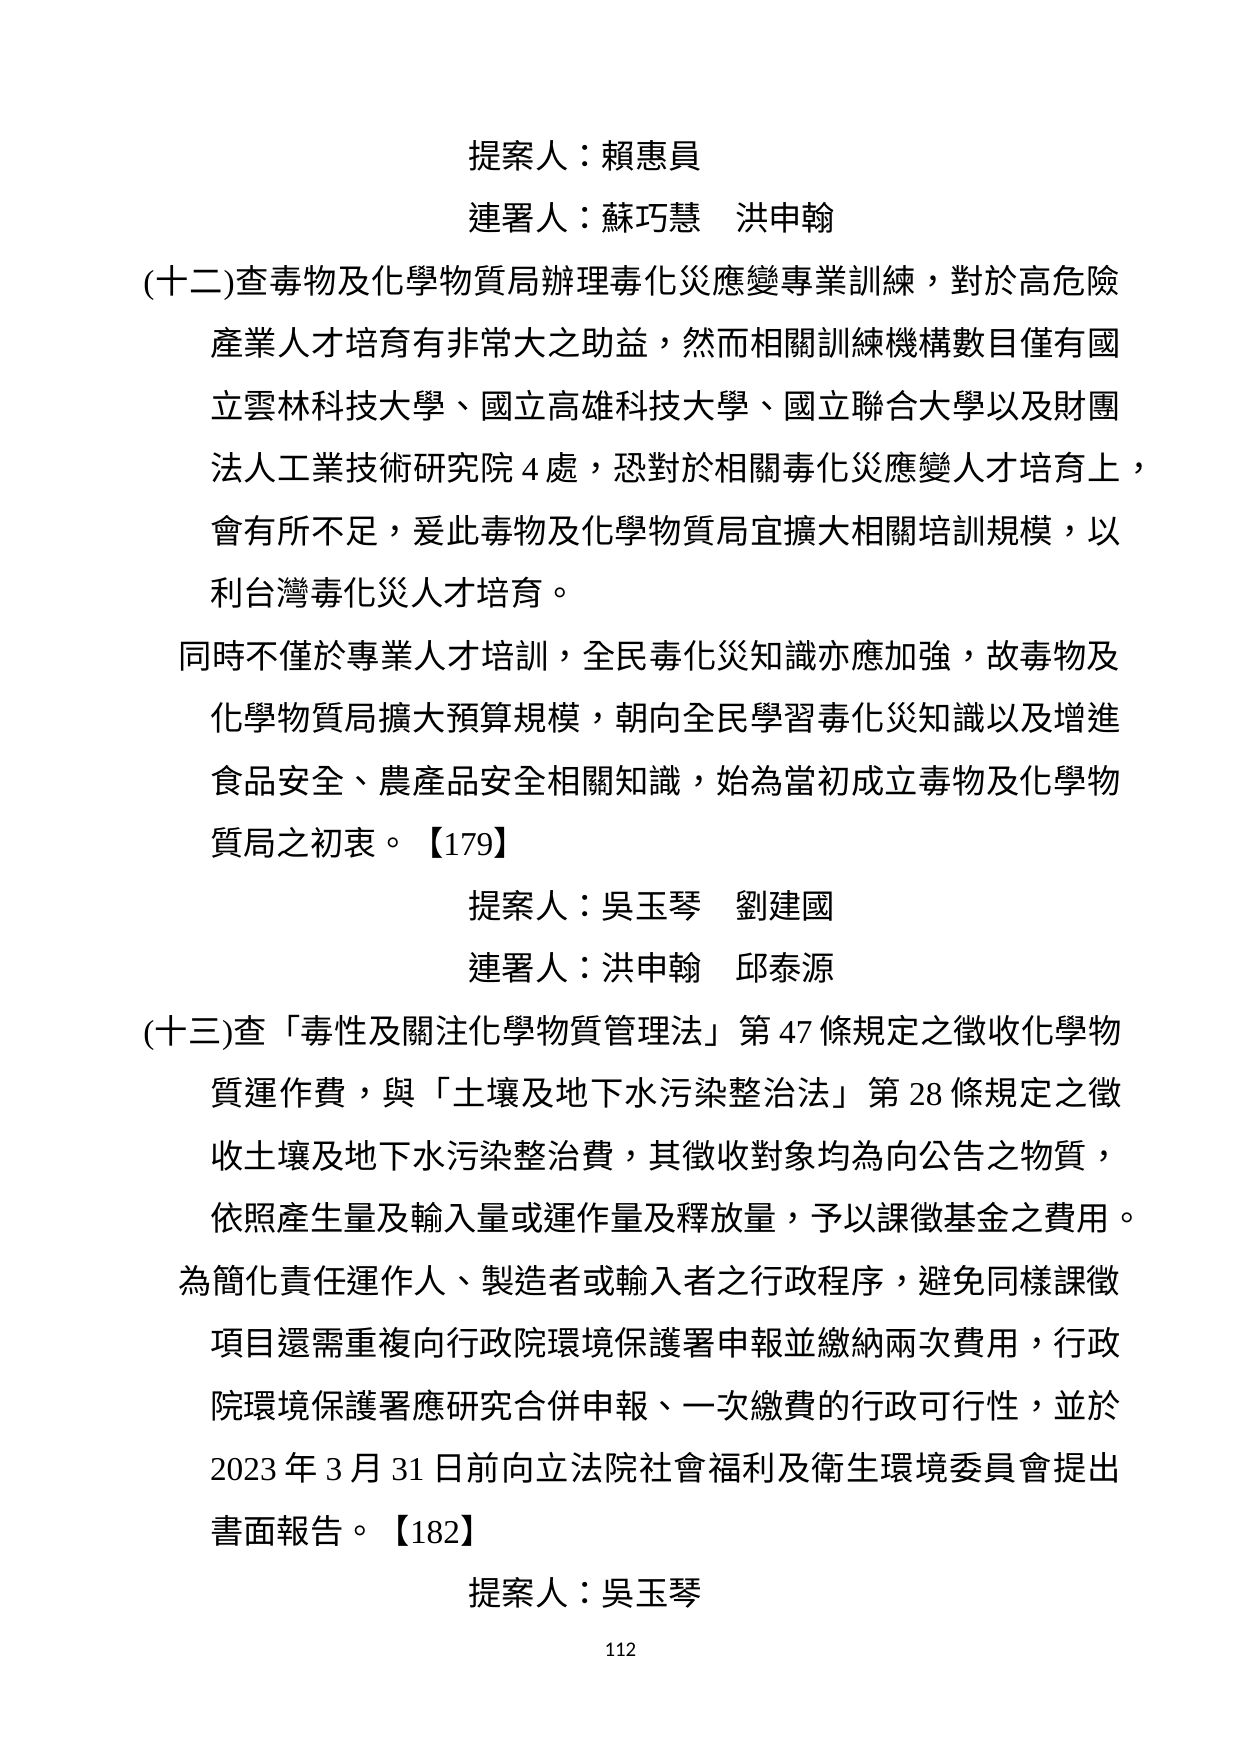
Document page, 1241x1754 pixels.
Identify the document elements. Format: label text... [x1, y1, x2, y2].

text 提案人：吳玉琴 [468, 1550, 1122, 1612]
text 為簡化責任運作人、製造者或輸入者之行政程序，避免同樣課徵項目還需重複向行政院環境保護署申報並繳納兩次費用，行政院環境保護署應研究合併申報、一次繳費的行政可行性，並於2023年3月31日前向立法院社會福利及衛生環境委員會提出書面報告。【182】 [143, 1237, 1122, 1550]
text 提案人：吳玉琴 劉建國 [468, 862, 1122, 925]
text 連署人：洪申翰 邱泰源 [468, 925, 1122, 987]
text 連署人：蘇巧慧 洪申翰 [468, 175, 1122, 237]
text 同時不僅於專業人才培訓，全民毒化災知識亦應加強，故毒物及化學物質局擴大預算規模，朝向全民學習毒化災知識以及增進食品安全、農產品安全相關知識，始為當初成立毒物及化學物質局之初衷。【179】 [143, 612, 1122, 862]
text (十三)查「毒性及關注化學物質管理法」第47條規定之徵收化學物質運作費，與「土壤及地下水污染整治法」第28條規定之徵收土壤及地下水污染整治費，其徵收對象均為向公告之物質，依照產生量及輸入量或運作量及釋放量，予以課徵基金之費用。 [143, 987, 1122, 1237]
text (十二)查毒物及化學物質局辦理毒化災應變專業訓練，對於高危險產業人才培育有非常大之助益，然而相關訓練機構數目僅有國立雲林科技大學、國立高雄科技大學、國立聯合大學以及財團法人工業技術研究院4處，恐對於相關毒化災應變人才培育上，會有所不足，爰此毒物及化學物質局宜擴大相關培訓規模，以利台灣毒化災人才培育。 [143, 237, 1122, 612]
text 提案人：賴惠員 [468, 112, 1122, 175]
